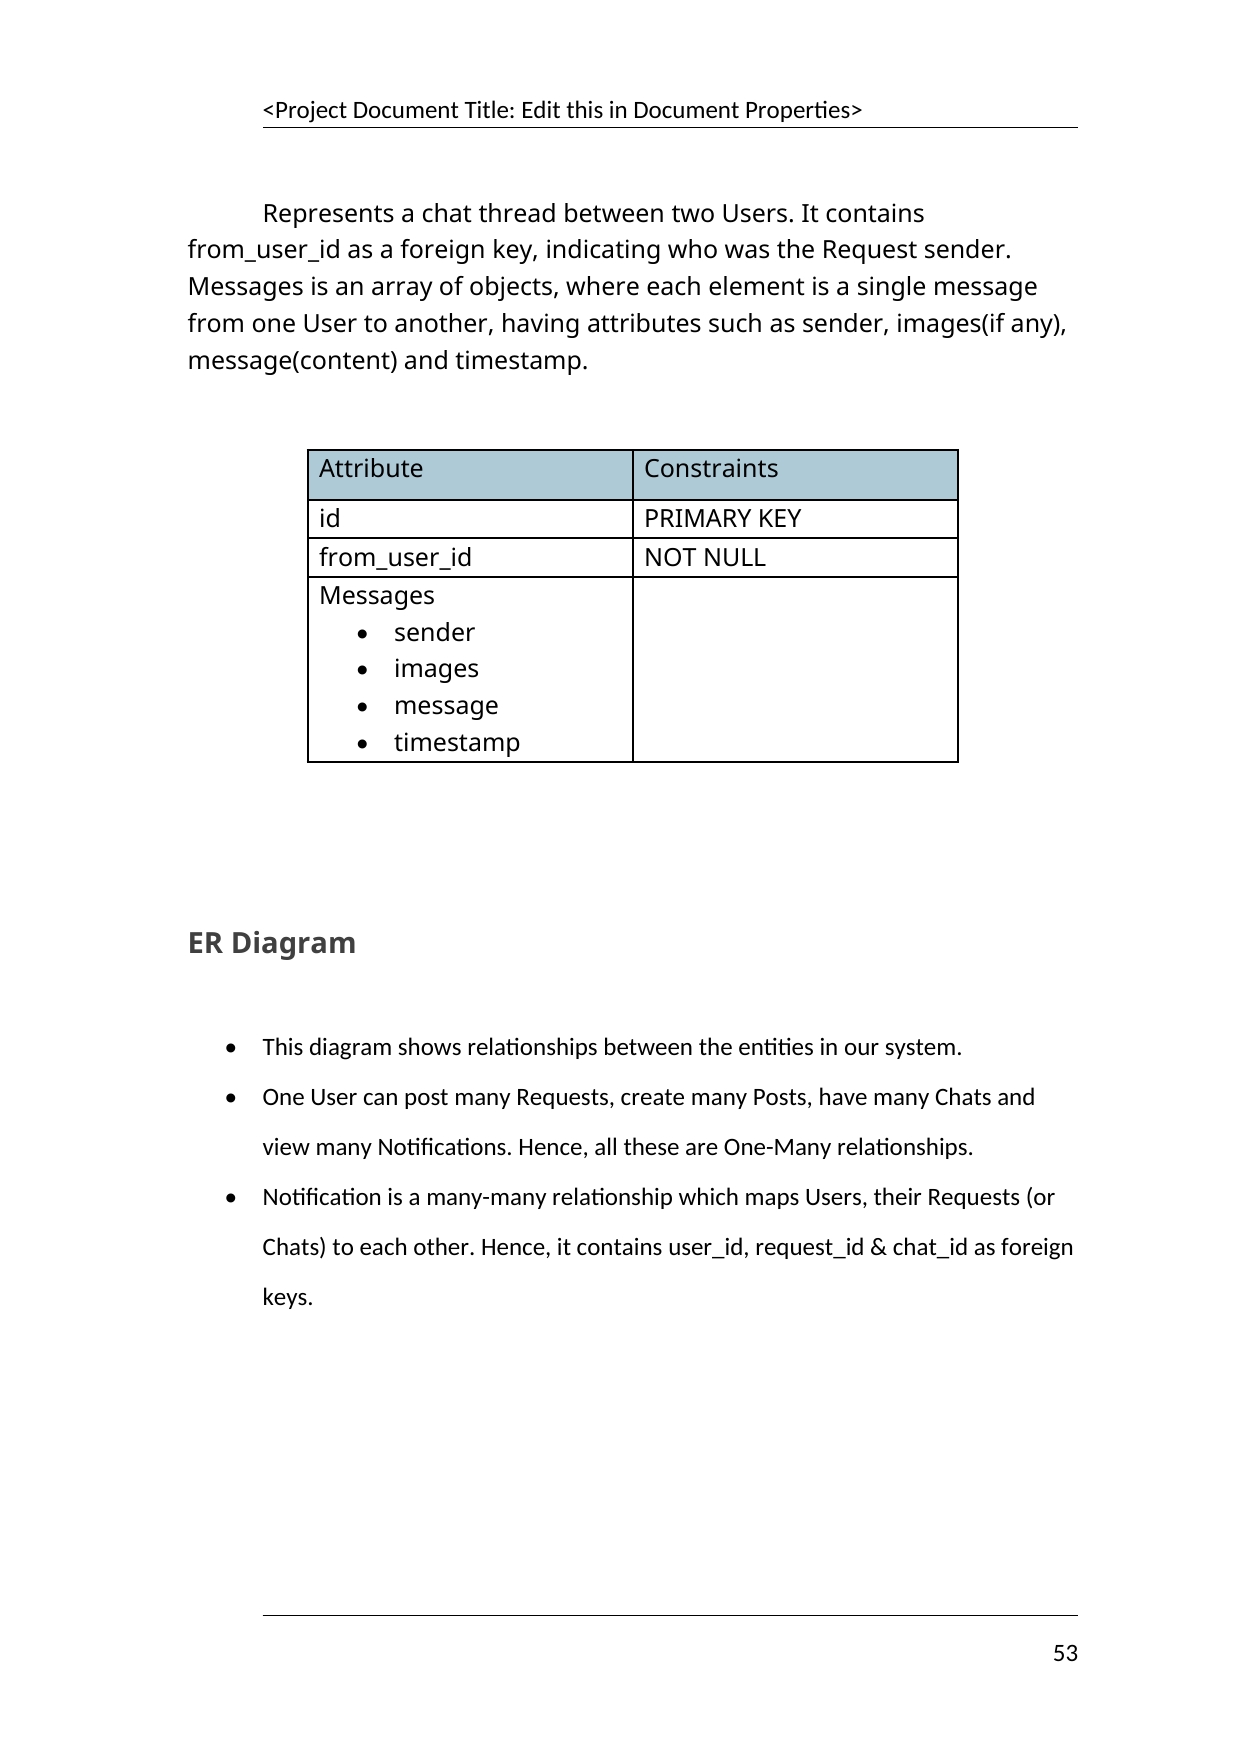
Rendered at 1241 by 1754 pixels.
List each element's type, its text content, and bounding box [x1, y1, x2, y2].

table_cell Messages sender images message timestamp [309, 578, 632, 761]
table_header Attribute [309, 451, 632, 499]
table_cell id [309, 501, 632, 537]
table_cell [634, 578, 957, 761]
text Represents a chat thread between two Users. It contains from_user_id as a foreign key, indicating who was the Request sender. [187, 195, 1078, 266]
table_cell from_user_id [309, 539, 632, 576]
list This diagram shows relationships between the entities in our system. [225, 1012, 1078, 1062]
table_cell NOT NULL [634, 539, 957, 576]
list One User can post many Requests, create many Posts, have many Chats and view many Notifications. Hence, all these are One-Many relationships. [225, 1062, 1078, 1162]
table_header Constraints [634, 451, 957, 499]
table_cell PRIMARY KEY [634, 501, 957, 537]
subtitle ER Diagram [187, 912, 1078, 962]
text Messages is an array of objects, where each element is a single message from one User to another, having attributes such as sender, images(if any), message(content) and timestamp. [187, 269, 1078, 377]
list Notification is a many-many relationship which maps Users, their Requests (or Chats) to each other. Hence, it contains user_id, request_id & chat_id as foreign keys. [225, 1162, 1078, 1312]
